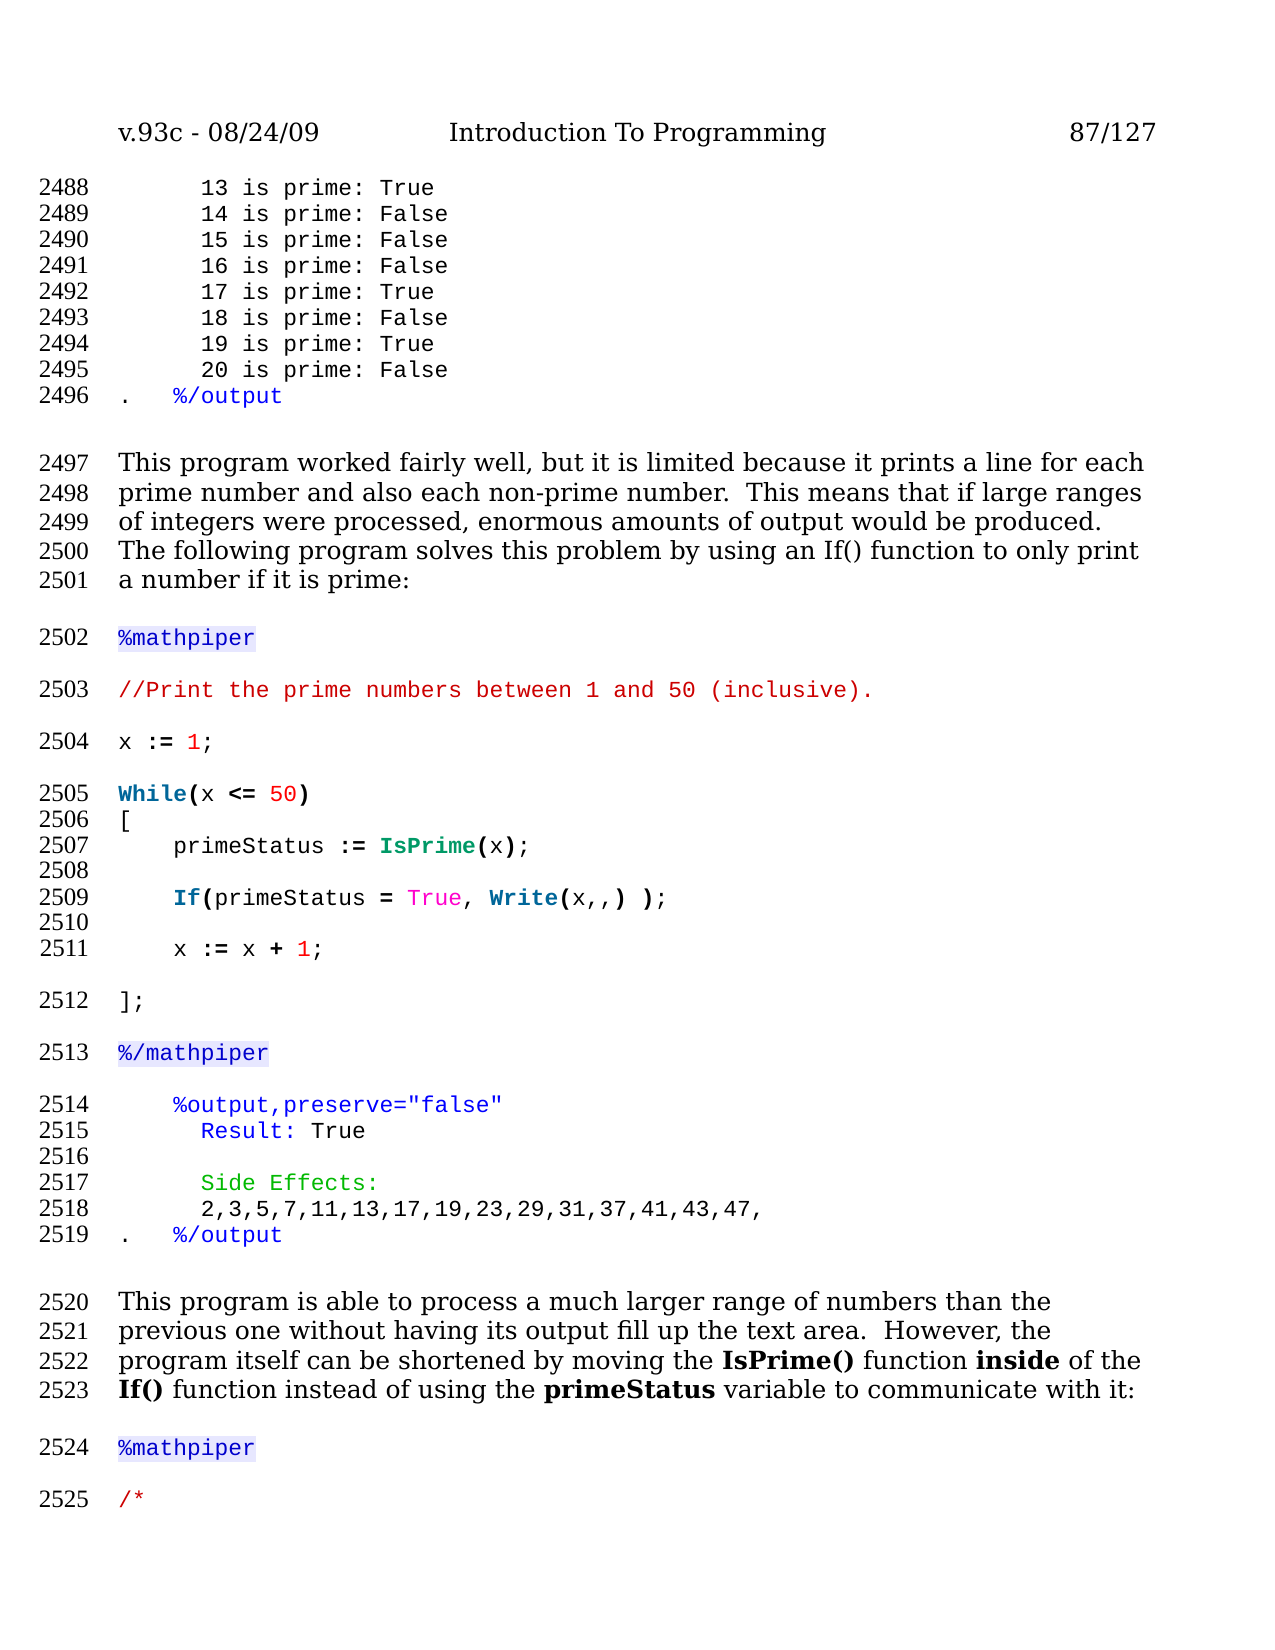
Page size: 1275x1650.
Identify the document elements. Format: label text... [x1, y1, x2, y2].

text This program worked fairly well, but it is limited because it prints a line for each prime number and also each non-prime number. This means that if large ranges of integers were processed, enormous amounts of output would be produced. The following program solves this problem by using an If() function to only print a number if it is prime: [118, 449, 1157, 594]
text While(x <= 50) [118, 782, 1157, 808]
text 15 is prime: False [118, 229, 1157, 254]
text %/mathpiper [118, 1041, 1157, 1067]
text This program is able to process a much larger range of numbers than the previous one without having its output fill up the text area. However, the program itself can be shortened by moving the IsPrime() function inside of the If() function instead of using the primeStatus variable to communicate with it: [118, 1287, 1157, 1404]
text [ [118, 808, 1157, 834]
text x := 1; [118, 730, 1157, 756]
text Result: True [118, 1119, 1157, 1145]
text %mathpiper [118, 626, 1157, 652]
text primeStatus := IsPrime(x); [118, 834, 1157, 860]
text 19 is prime: True [118, 332, 1157, 358]
text 20 is prime: False [118, 358, 1157, 384]
text 17 is prime: True [118, 281, 1157, 306]
text 16 is prime: False [118, 254, 1157, 281]
text %output,preserve="false" [118, 1093, 1157, 1119]
text Side Effects: [118, 1171, 1157, 1197]
text . %/output [118, 384, 1157, 410]
text //Print the prime numbers between 1 and 50 (inclusive). [118, 678, 1157, 704]
text 14 is prime: False [118, 203, 1157, 229]
text 2,3,5,7,11,13,17,19,23,29,31,37,41,43,47, [118, 1197, 1157, 1223]
text . %/output [118, 1223, 1157, 1249]
text /* [118, 1488, 1157, 1514]
text x := x + 1; [118, 938, 1157, 964]
text If(primeStatus = True, Write(x,,) ); [118, 886, 1157, 912]
text ]; [118, 989, 1157, 1016]
text 13 is prime: True [118, 177, 1157, 203]
text %mathpiper [118, 1436, 1157, 1462]
text 18 is prime: False [118, 306, 1157, 332]
